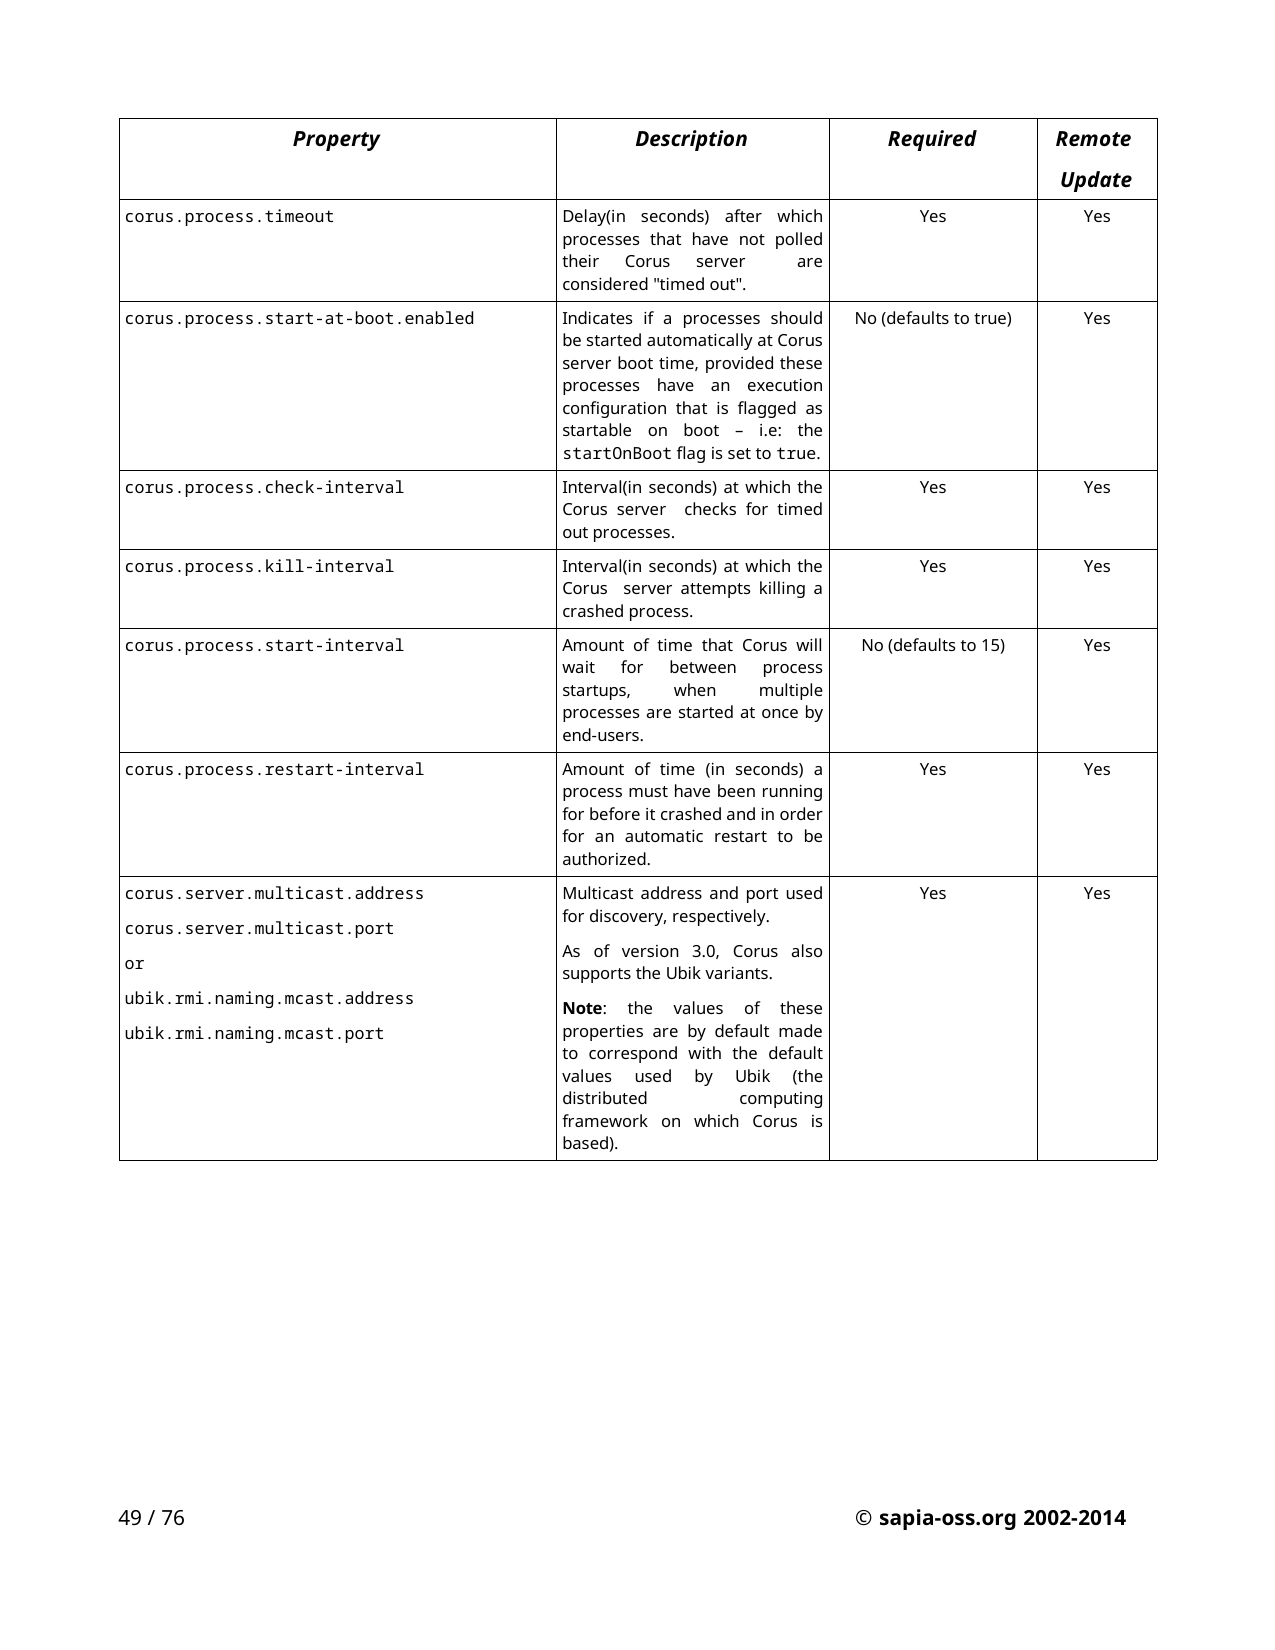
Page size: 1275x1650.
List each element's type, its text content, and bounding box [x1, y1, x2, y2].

table_cell corus.server.multicast.address corus.server.multicast.port or ubik.rmi.naming.mcast.address ubik.rmi.naming.mcast.port [120, 877, 556, 1160]
table_cell Delay(in seconds) after which processes that have not polled their Corus server are considered "timed out". [557, 200, 829, 301]
table_cell Yes [1038, 302, 1157, 470]
table_cell Interval(in seconds) at which the Corus server checks for timed out processes. [557, 471, 829, 549]
table_cell corus.process.timeout [120, 200, 556, 301]
table_cell Indicates if a processes should be started automatically at Corus server boot time, provided these processes have an execution configuration that is flagged as startable on boot – i.e: the startOnBoot flag is set to true. [557, 302, 829, 470]
table_cell corus.process.start-interval [120, 629, 556, 752]
table_header Description [557, 119, 829, 199]
table_cell Amount of time that Corus will wait for between process startups, when multiple processes are started at once by end-users. [557, 629, 829, 752]
table_cell No (defaults to true) [830, 302, 1037, 470]
table_cell Interval(in seconds) at which the Corus server attempts killing a crashed process. [557, 550, 829, 628]
table_cell Amount of time (in seconds) a process must have been running for before it crashed and in order for an automatic restart to be authorized. [557, 753, 829, 876]
table_cell Multicast address and port used for discovery, respectively. As of version 3.0, Corus also supports the Ubik variants. Note: the values of these properties are by default made to correspond with the default values used by Ubik (the distributed computing framework on which Corus is based). [557, 877, 829, 1160]
table_cell corus.process.check-interval [120, 471, 556, 549]
table_cell Yes [1038, 471, 1157, 549]
table_cell corus.process.kill-interval [120, 550, 556, 628]
table_cell Yes [1038, 200, 1157, 301]
table_cell corus.process.restart-interval [120, 753, 556, 876]
table_cell No (defaults to 15) [830, 629, 1037, 752]
table_cell Yes [1038, 629, 1157, 752]
table_cell Yes [830, 753, 1037, 876]
table_header Remote Update [1038, 119, 1157, 199]
table_cell corus.process.start-at-boot.enabled [120, 302, 556, 470]
table_cell Yes [830, 877, 1037, 1160]
table_cell Yes [1038, 753, 1157, 876]
table_header Property [120, 119, 556, 199]
table_cell Yes [1038, 877, 1157, 1160]
table_header Required [830, 119, 1037, 199]
table_cell Yes [1038, 550, 1157, 628]
table_cell Yes [830, 550, 1037, 628]
table_cell Yes [830, 200, 1037, 301]
table_cell Yes [830, 471, 1037, 549]
